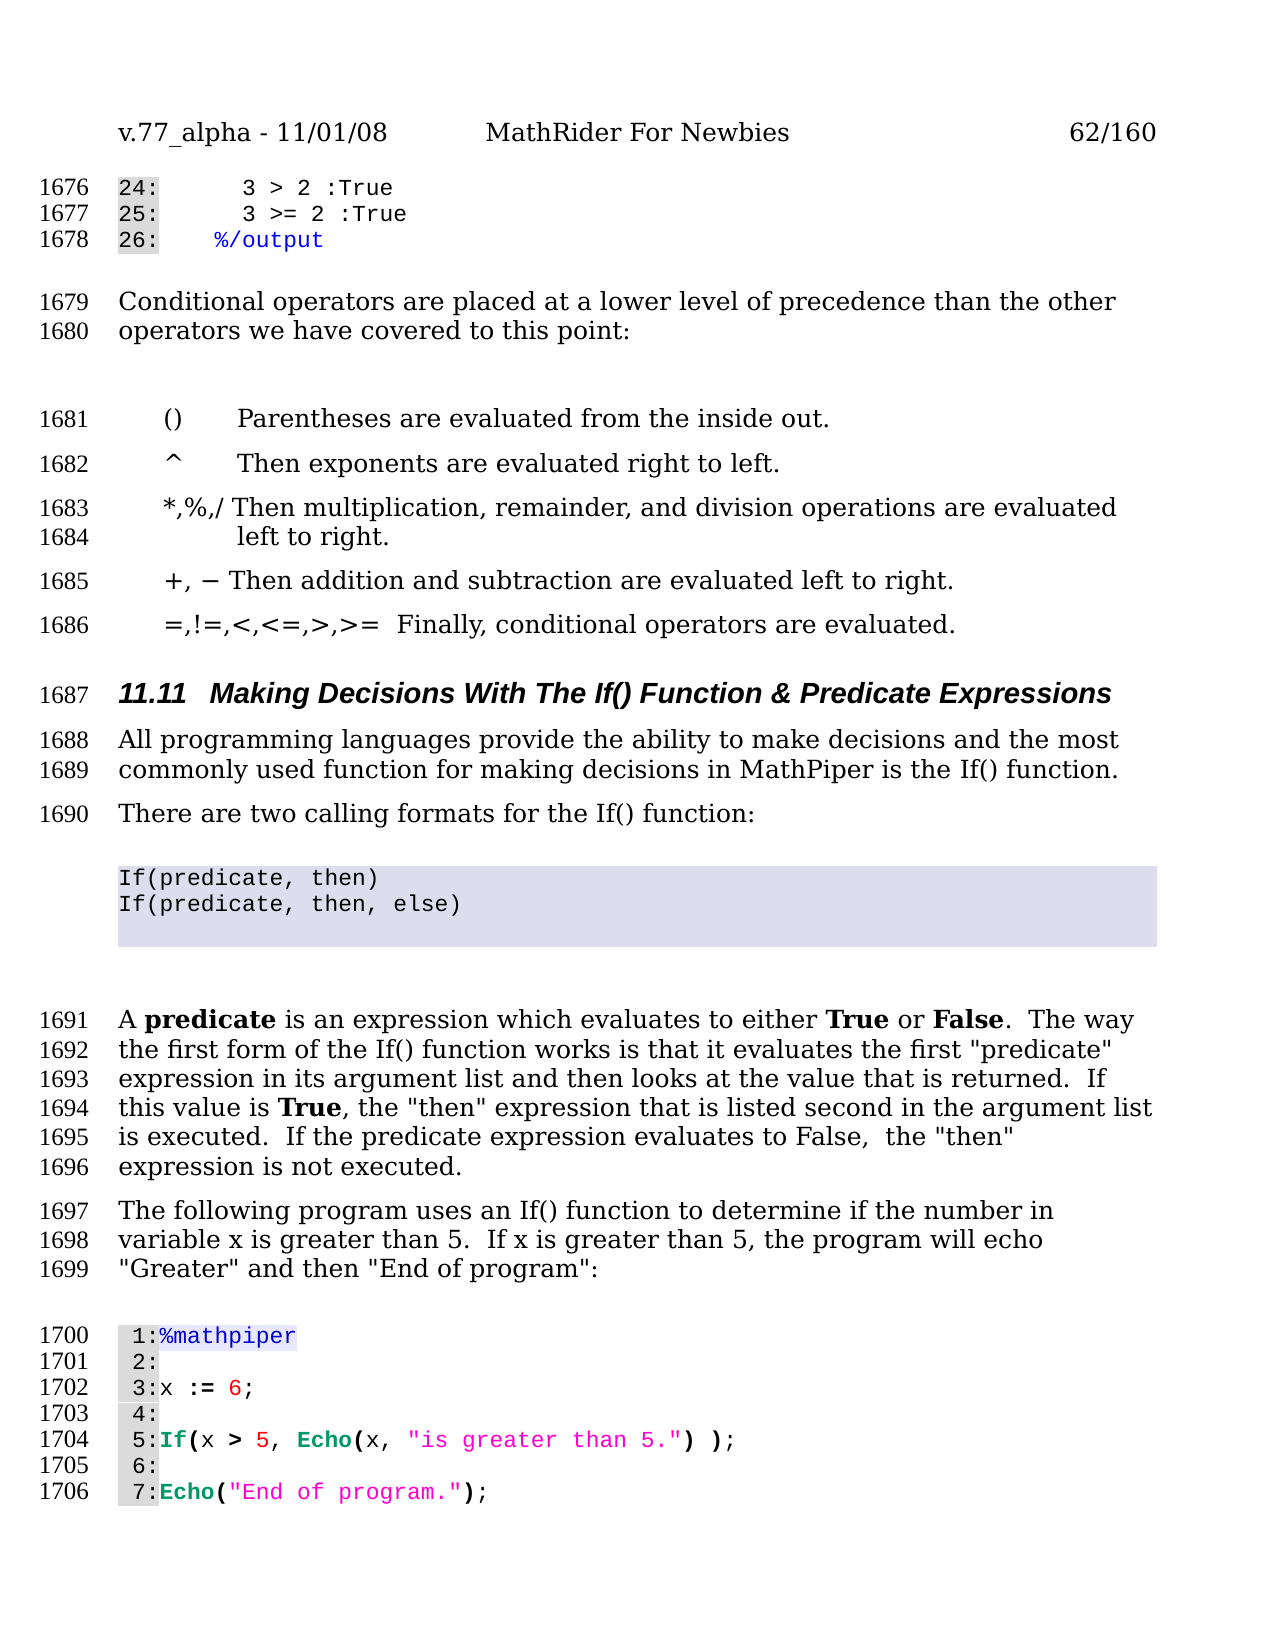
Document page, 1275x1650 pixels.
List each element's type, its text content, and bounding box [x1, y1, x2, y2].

text +, − Then addition and subtraction are evaluated left to right. [163, 566, 1157, 595]
subtitle Making Decisions With The If() Function & Predicate Expressions [118, 677, 1157, 710]
text There are two calling formats for the If() function: [118, 799, 1157, 828]
text 5:If(x > 5, Echo(x, "is greater than 5.") ); [118, 1428, 1157, 1454]
text () Parentheses are evaluated from the inside out. [163, 404, 1157, 434]
text 2: [118, 1351, 1157, 1376]
text =,!=,<,<=,>,>= Finally, conditional operators are evaluated. [163, 610, 1157, 639]
text 24: 3 > 2 :True [118, 177, 1157, 203]
text All programming languages provide the ability to make decisions and the most commonly used function for making decisions in MathPiper is the If() function. [118, 726, 1157, 784]
text *,%,/ Then multiplication, remainder, and division operations are evaluated left to right. [163, 493, 1157, 551]
text 1:%mathpiper [118, 1324, 1157, 1351]
table_header If(predicate, then) If(predicate, then, else) [118, 866, 1157, 947]
text 3:x := 6; [118, 1376, 1157, 1402]
text 6: [118, 1454, 1157, 1480]
text 4: [118, 1402, 1157, 1428]
text A predicate is an expression which evaluates to either True or False. The way the first form of the If() function works is that it evaluates the first "predicate" expression in its argument list and then looks at the value that is returned. If this value is True, the "then" expression that is listed second in the argument list is executed. If the predicate expression evaluates to False, the "then" expression is not executed. [118, 1006, 1157, 1181]
text 7:Echo("End of program."); [118, 1480, 1157, 1506]
text ^ Then exponents are evaluated right to left. [163, 449, 1157, 478]
text The following program uses an If() function to determine if the number in variable x is greater than 5. If x is greater than 5, the program will echo "Greater" and then "End of program": [118, 1196, 1157, 1283]
text 26: %/output [118, 229, 1157, 254]
text 25: 3 >= 2 :True [118, 203, 1157, 229]
text Conditional operators are placed at a lower level of precedence than the other operators we have covered to this point: [118, 287, 1157, 345]
